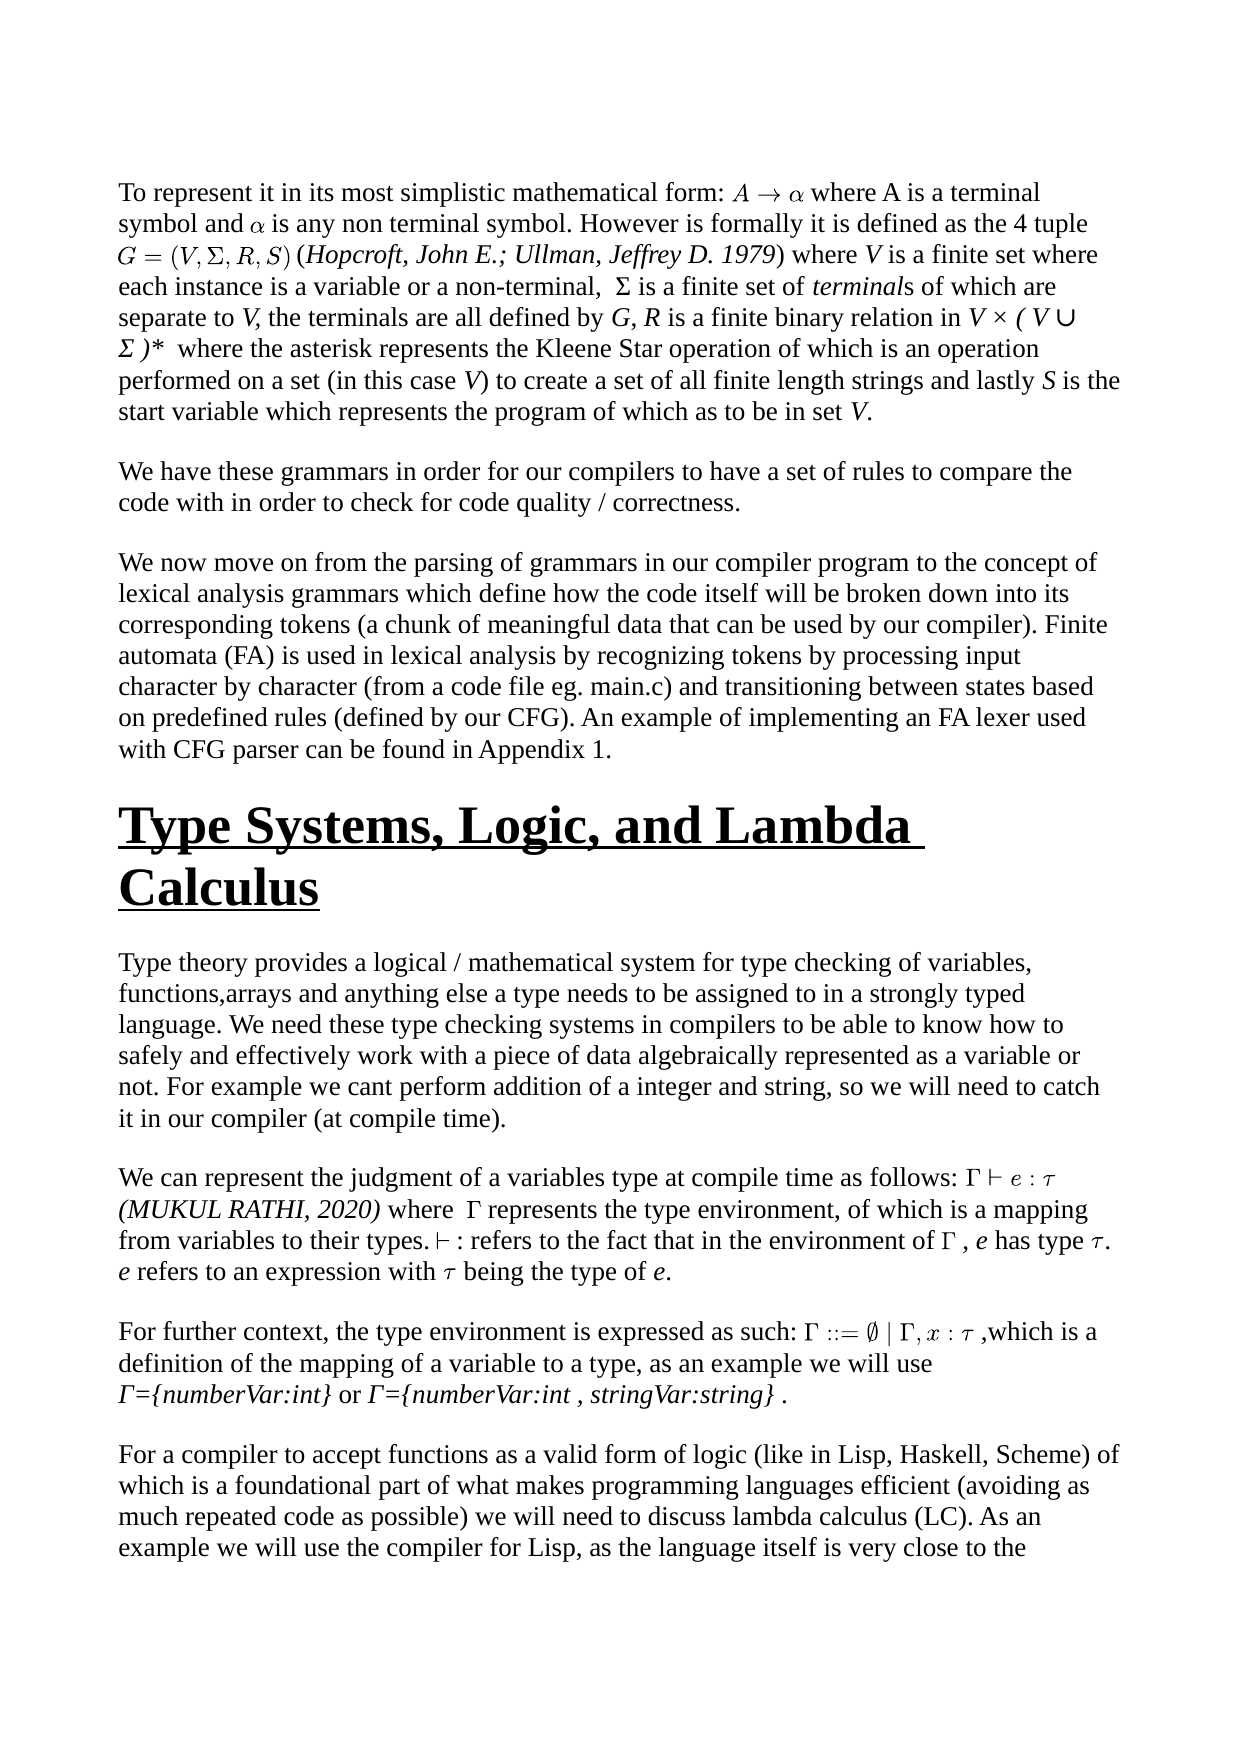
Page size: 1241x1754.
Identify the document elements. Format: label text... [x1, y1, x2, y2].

text We have these grammars in order for our compilers to have a set of rules to compare the code with in order to check for code quality / correctness. [118, 455, 1122, 517]
text For further context, the type environment is expressed as such: ,which is a definition of the mapping of a variable to a type, as an example we will use Γ={numberVar:int} or Γ={numberVar:int , stringVar:string} . [118, 1315, 1122, 1409]
text We can represent the judgment of a variables type at compile time as follows: (MUKUL RATHI, 2020) where represents the type environment, of which is a mapping from variables to their types. : refers to the fact that in the environment of , e has type . e refers to an expression with being the type of e. [118, 1162, 1122, 1286]
text For a compiler to accept functions as a valid form of logic (like in Lisp, Haskell, Scheme) of which is a foundational part of what makes programming languages efficient (avoiding as much repeated code as possible) we will need to discuss lambda calculus (LC). As an example we will use the compiler for Lisp, as the language itself is very close to the [118, 1438, 1122, 1562]
text To represent it in its most simplistic mathematical form: where A is a terminal symbol and is any non terminal symbol. However is formally it is defined as the 4 tuple (Hopcroft, John E.; Ullman, Jeffrey D. 1979) where V is a finite set where each instance is a variable or a non-terminal, Σ is a finite set of terminals of which are separate to V, the terminals are all defined by G, R is a finite binary relation in V × ( V ∪ Σ )* where the asterisk represents the Kleene Star operation of which is an operation performed on a set (in this case V) to create a set of all finite length strings and lastly S is the start variable which represents the program of which as to be in set V. [118, 176, 1122, 426]
text Type theory provides a logical / mathematical system for type checking of variables, functions,arrays and anything else a type needs to be assigned to in a strongly typed language. We need these type checking systems in compilers to be able to know how to safely and effectively work with a piece of data algebraically represented as a variable or not. For example we cant perform addition of a integer and string, so we will need to catch it in our compiler (at compile time). [118, 946, 1122, 1133]
text We now move on from the parsing of grammars in our compiler program to the concept of lexical analysis grammars which define how the code itself will be broken down into its corresponding tokens (a chunk of meaningful data that can be used by our compiler). Finite automata (FA) is used in lexical analysis by recognizing tokens by processing input character by character (from a code file eg. main.c) and transitioning between states based on predefined rules (defined by our CFG). An example of implementing an FA lexer used with CFG parser can be found in Appendix 1. [118, 546, 1122, 764]
text Type Systems, Logic, and Lambda Calculus [118, 793, 1122, 917]
